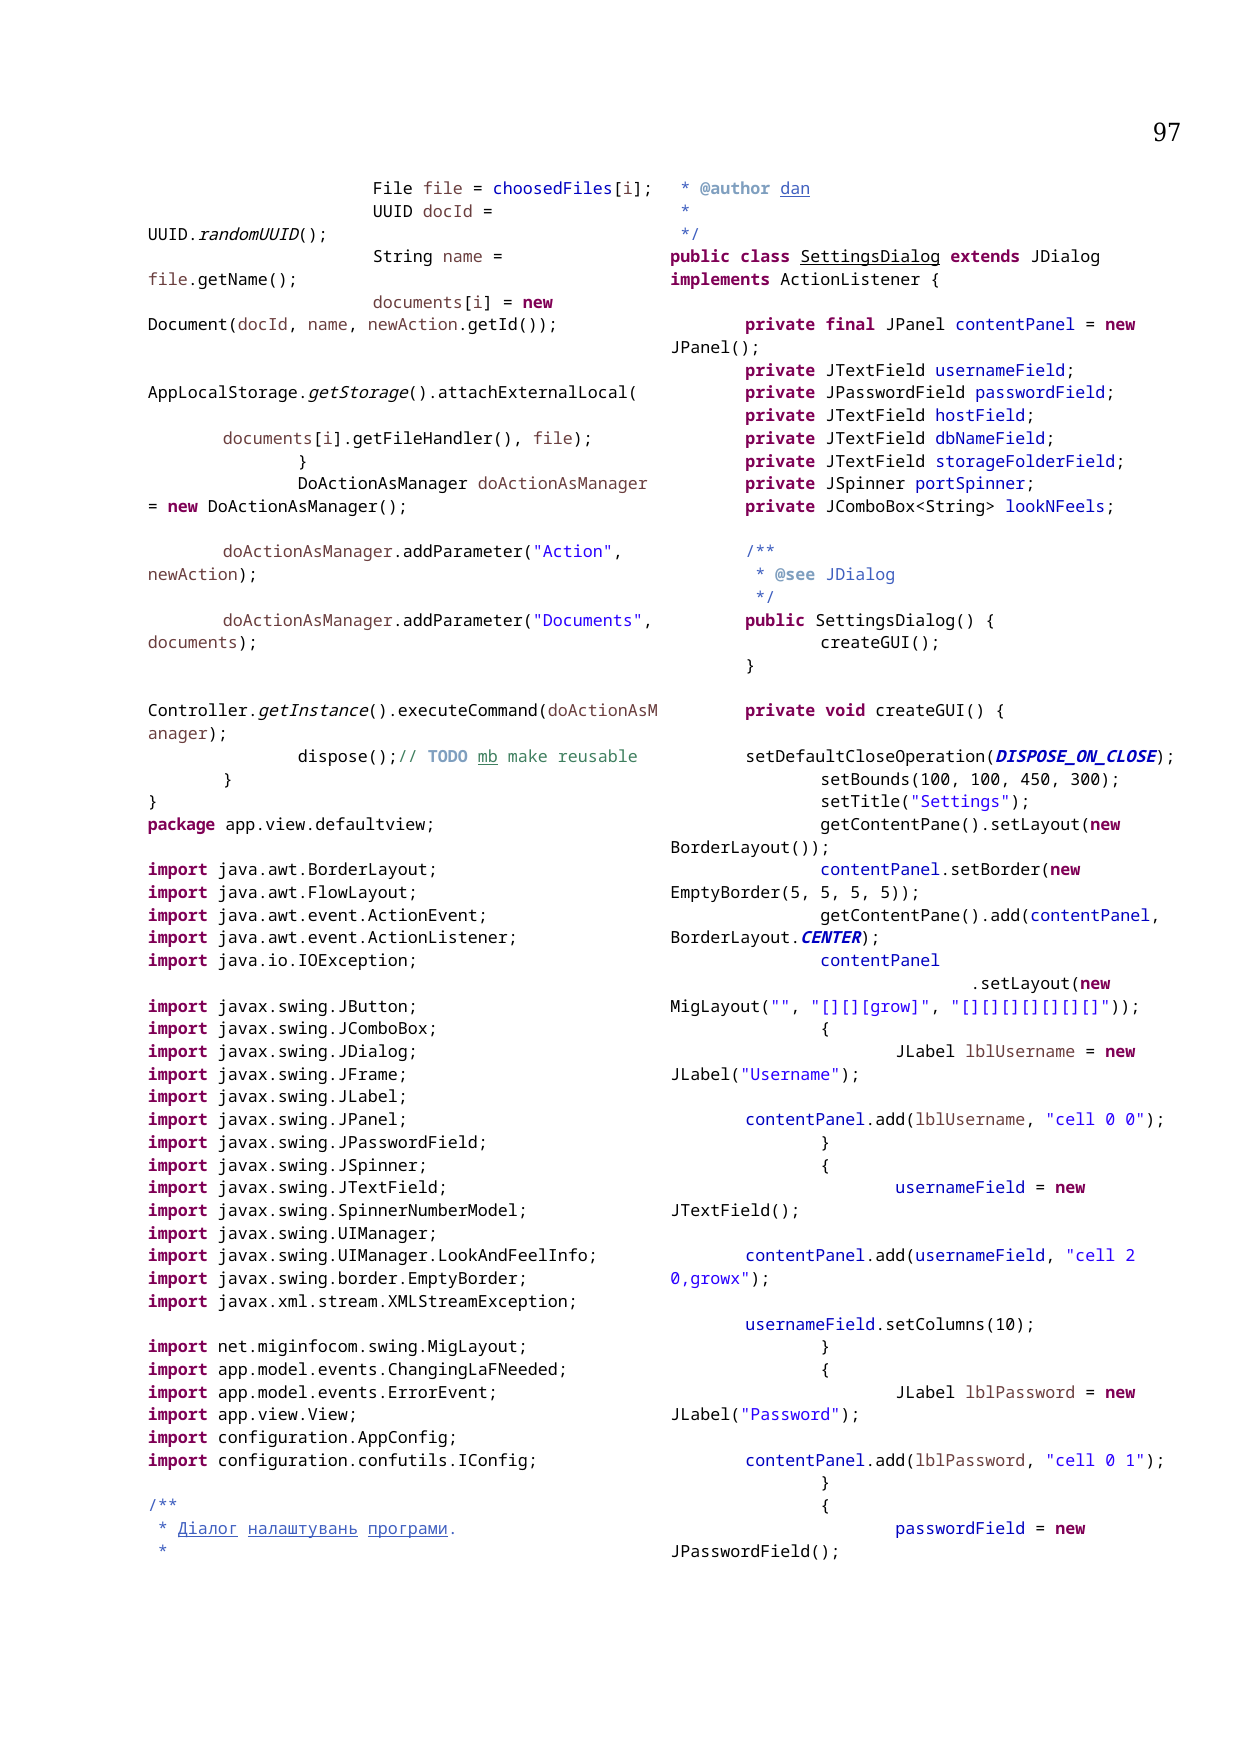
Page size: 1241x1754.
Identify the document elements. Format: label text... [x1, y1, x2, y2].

text package app.view.defaultview; [148, 813, 658, 835]
text getContentPane().setLayout(new BorderLayout()); [670, 813, 1181, 858]
text contentPanel.setBorder(new EmptyBorder(5, 5, 5, 5)); [670, 858, 1181, 903]
text } [670, 1471, 1181, 1494]
text setDefaultCloseOperation(DISPOSE_ON_CLOSE); [670, 722, 1181, 767]
text setBounds(100, 100, 450, 300); [670, 767, 1181, 790]
text createGUI(); [670, 631, 1181, 654]
text } [148, 767, 658, 790]
text passwordField = new JPasswordField(); [670, 1517, 1181, 1562]
text UUID docId = UUID.randomUUID(); [148, 199, 658, 245]
text import javax.swing.JComboBox; [148, 1017, 658, 1040]
text } [148, 790, 658, 813]
text import java.awt.event.ActionListener; [148, 926, 658, 949]
text { [670, 1494, 1181, 1517]
text import app.model.events.ErrorEvent; [148, 1380, 658, 1403]
text import app.view.View; [148, 1403, 658, 1426]
text usernameField.setColumns(10); [670, 1289, 1181, 1335]
text { [670, 1358, 1181, 1380]
text * [148, 1539, 658, 1562]
text } [670, 1131, 1181, 1153]
text getContentPane().add(contentPanel, BorderLayout.CENTER); [670, 903, 1181, 949]
text */ [670, 586, 1181, 608]
text private JSpinner portSpinner; [670, 472, 1181, 495]
text import javax.swing.JTextField; [148, 1176, 658, 1199]
text contentPanel.add(usernameField, "cell 2 0,growx"); [670, 1221, 1181, 1289]
text import javax.swing.SpinnerNumberModel; [148, 1199, 658, 1221]
text doActionAsManager.addParameter("Action", newAction); [148, 517, 658, 586]
text documents[i] = new Document(docId, name, newAction.getId()); [148, 290, 658, 336]
text public SettingsDialog() { [670, 608, 1181, 631]
text /** [148, 1494, 658, 1517]
text } [670, 654, 1181, 676]
text import javax.swing.JFrame; [148, 1062, 658, 1085]
text .setLayout(new MigLayout("", "[][][grow]", "[][][][][][][]")); [670, 972, 1181, 1017]
text } [148, 449, 658, 472]
text private JPasswordField passwordField; [670, 381, 1181, 404]
text usernameField = new JTextField(); [670, 1176, 1181, 1221]
text * Діалог налаштувань програми. [148, 1517, 658, 1539]
text import app.model.events.ChangingLaFNeeded; [148, 1358, 658, 1380]
text import javax.xml.stream.XMLStreamException; [148, 1289, 658, 1312]
text setTitle("Settings"); [670, 790, 1181, 813]
text import javax.swing.UIManager.LookAndFeelInfo; [148, 1244, 658, 1267]
text import javax.swing.JSpinner; [148, 1153, 658, 1176]
text private JTextField dbNameField; [670, 427, 1181, 449]
text import java.awt.event.ActionEvent; [148, 903, 658, 926]
text DoActionAsManager doActionAsManager = new DoActionAsManager(); [148, 472, 658, 517]
text private JTextField usernameField; [670, 358, 1181, 381]
text import configuration.AppConfig; [148, 1426, 658, 1448]
text import java.awt.BorderLayout; [148, 858, 658, 881]
text contentPanel.add(lblUsername, "cell 0 0"); [670, 1085, 1181, 1131]
text import javax.swing.JButton; [148, 994, 658, 1017]
text import javax.swing.JPanel; [148, 1108, 658, 1131]
text dispose();// TODO mb make reusable [148, 744, 658, 767]
text File file = choosedFiles[i]; [148, 177, 658, 199]
text { [670, 1017, 1181, 1040]
text * @see JDialog [670, 563, 1181, 586]
text import net.miginfocom.swing.MigLayout; [148, 1335, 658, 1358]
text import javax.swing.JDialog; [148, 1040, 658, 1062]
text import javax.swing.JLabel; [148, 1085, 658, 1108]
text * @author dan [670, 177, 1181, 199]
text import javax.swing.border.EmptyBorder; [148, 1267, 658, 1289]
text import java.awt.FlowLayout; [148, 881, 658, 903]
text import java.io.IOException; [148, 949, 658, 972]
text doActionAsManager.addParameter("Documents", documents); [148, 586, 658, 654]
text documents[i].getFileHandler(), file); [148, 404, 658, 449]
text private JTextField storageFolderField; [670, 449, 1181, 472]
text String name = file.getName(); [148, 245, 658, 290]
text import javax.swing.UIManager; [148, 1221, 658, 1244]
text private JTextField hostField; [670, 404, 1181, 427]
text private JComboBox<String> lookNFeels; [670, 495, 1181, 517]
text JLabel lblPassword = new JLabel("Password"); [670, 1380, 1181, 1426]
text } [670, 1335, 1181, 1358]
text * [670, 199, 1181, 222]
text contentPanel [670, 949, 1181, 972]
text private void createGUI() { [670, 699, 1181, 722]
text Controller.getInstance().executeCommand(doActionAsManager); [148, 654, 658, 744]
text contentPanel.add(lblPassword, "cell 0 1"); [670, 1426, 1181, 1471]
text */ [670, 222, 1181, 245]
text AppLocalStorage.getStorage().attachExternalLocal( [148, 336, 658, 404]
text import javax.swing.JPasswordField; [148, 1131, 658, 1153]
text private final JPanel contentPanel = new JPanel(); [670, 313, 1181, 358]
text { [670, 1153, 1181, 1176]
text public class SettingsDialog extends JDialog implements ActionListener { [670, 245, 1181, 290]
text JLabel lblUsername = new JLabel("Username"); [670, 1040, 1181, 1085]
text import configuration.confutils.IConfig; [148, 1448, 658, 1471]
text /** [670, 540, 1181, 563]
